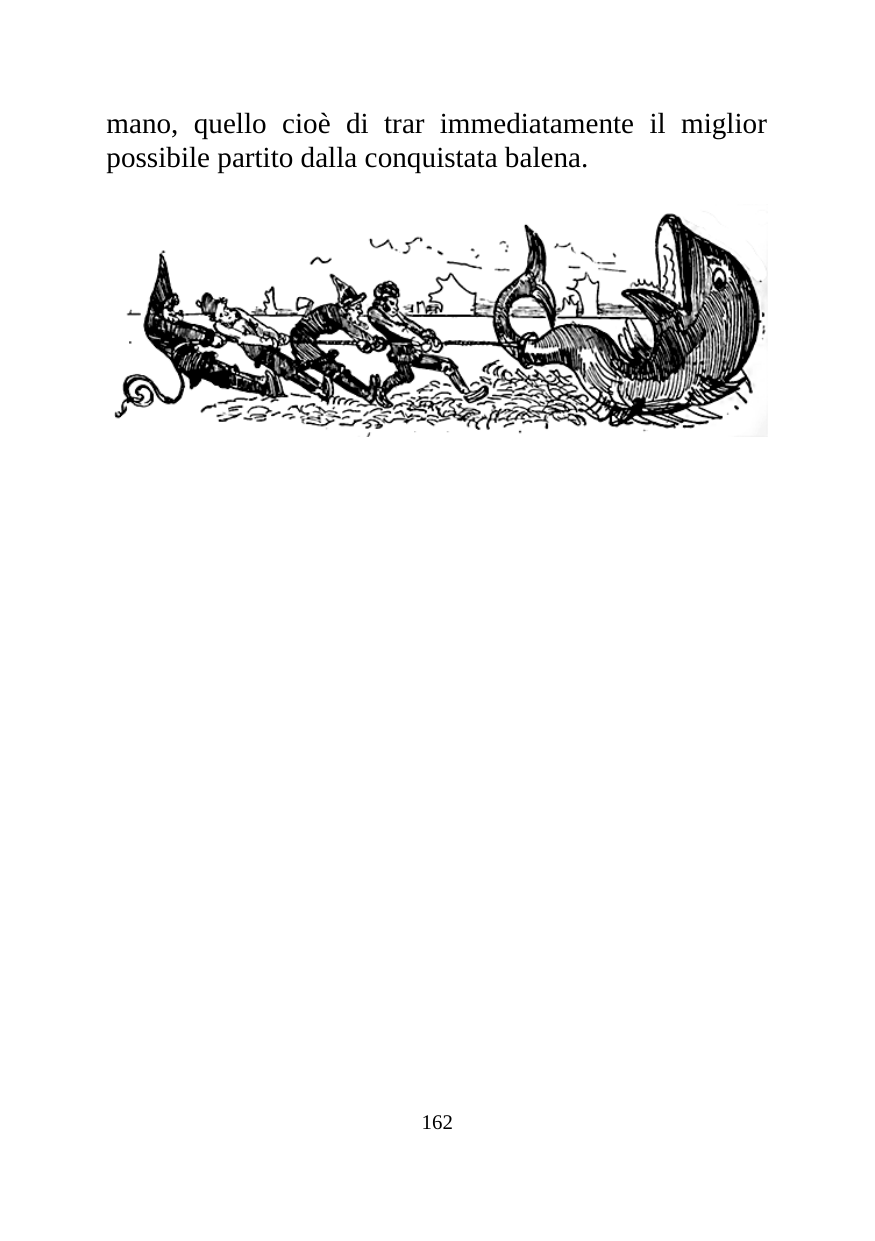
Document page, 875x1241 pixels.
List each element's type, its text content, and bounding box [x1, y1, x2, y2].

text mano, quello cioè di trar immediatamente il miglior possibile partito dalla conquistata balena. [106, 106, 768, 173]
picture [106, 204, 768, 437]
